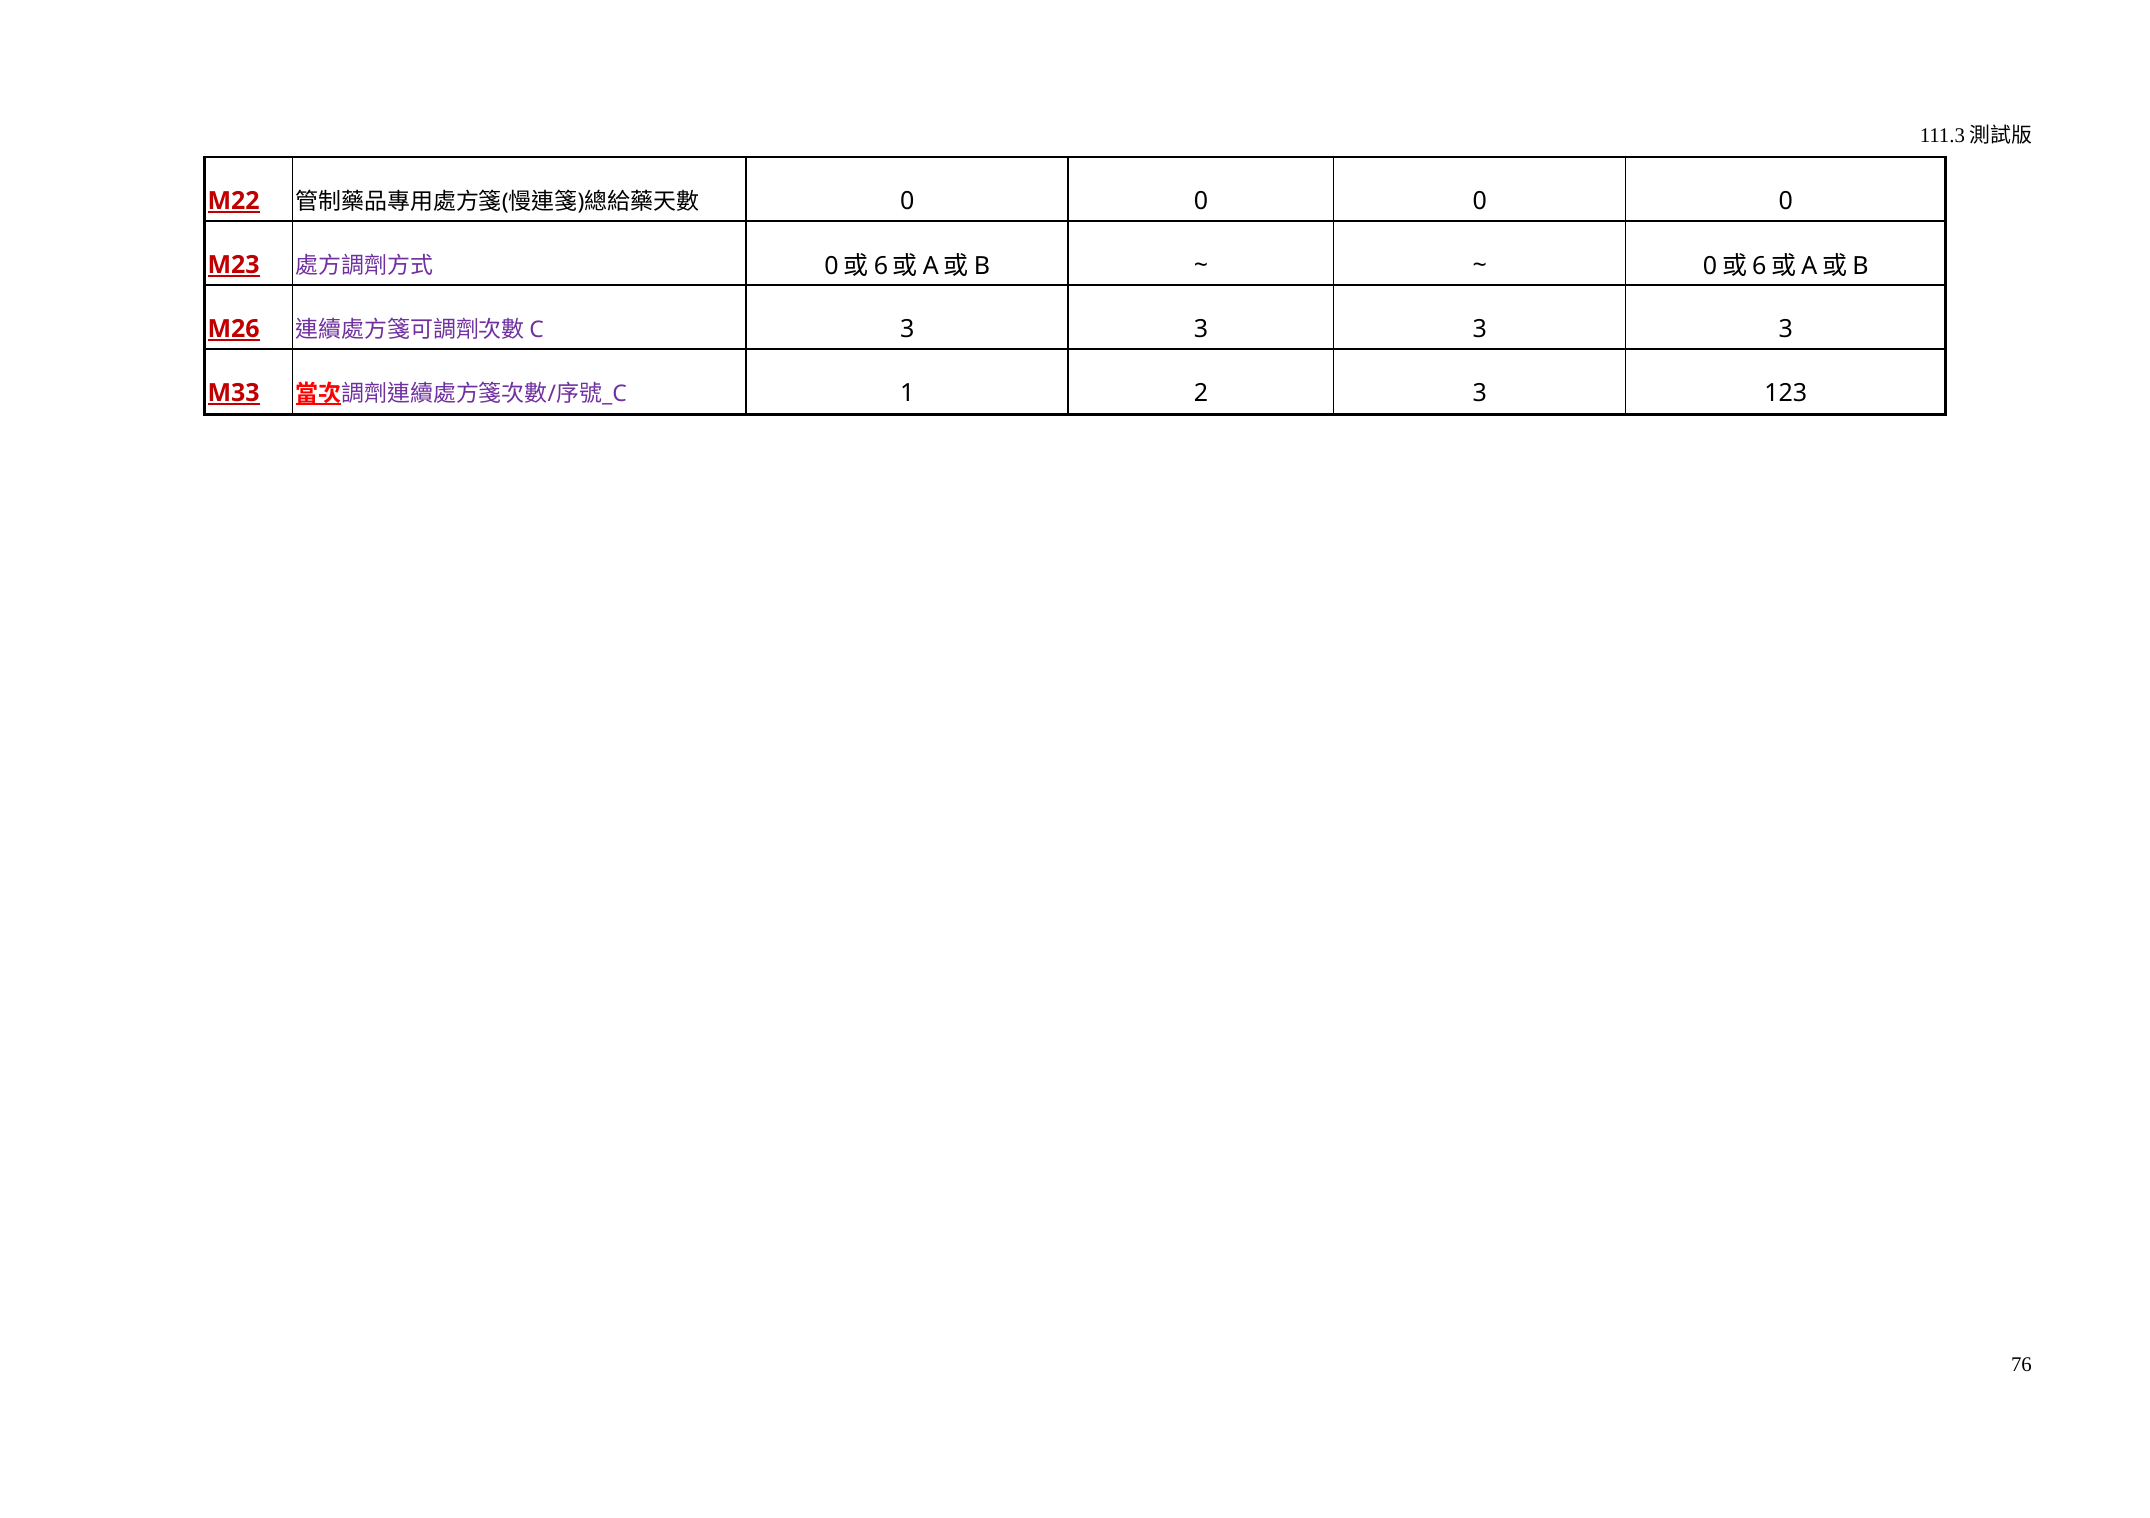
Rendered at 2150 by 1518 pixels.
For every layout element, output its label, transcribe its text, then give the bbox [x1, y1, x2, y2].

table_cell 3 [1334, 350, 1625, 412]
table_cell 3 [1069, 286, 1333, 348]
table_cell 2 [1069, 350, 1333, 412]
table_cell 0 [1069, 158, 1333, 220]
table_cell 當次調劑連續處方箋次數/序號_C [293, 350, 745, 412]
table_cell 連續處方箋可調劑次數C [293, 286, 745, 348]
table_cell M33 [206, 350, 292, 412]
table_cell M26 [206, 286, 292, 348]
table_cell 0或6或A或B [747, 222, 1067, 284]
table_cell M23 [206, 222, 292, 284]
table_cell 123 [1626, 350, 1944, 412]
table_cell 1 [747, 350, 1067, 412]
table_cell ~ [1069, 222, 1333, 284]
table_cell 0 [1626, 158, 1944, 220]
table_cell 管制藥品專用處方箋(慢連箋)總給藥天數 [293, 158, 745, 220]
table_cell 0或6或A或B [1626, 222, 1944, 284]
table_cell ~ [1334, 222, 1625, 284]
table_cell 0 [1334, 158, 1625, 220]
table_cell 3 [1626, 286, 1944, 348]
table_cell M22 [206, 158, 292, 220]
table_cell 3 [1334, 286, 1625, 348]
table_cell 0 [747, 158, 1067, 220]
table_cell 處方調劑方式 [293, 222, 745, 284]
table_cell 3 [747, 286, 1067, 348]
